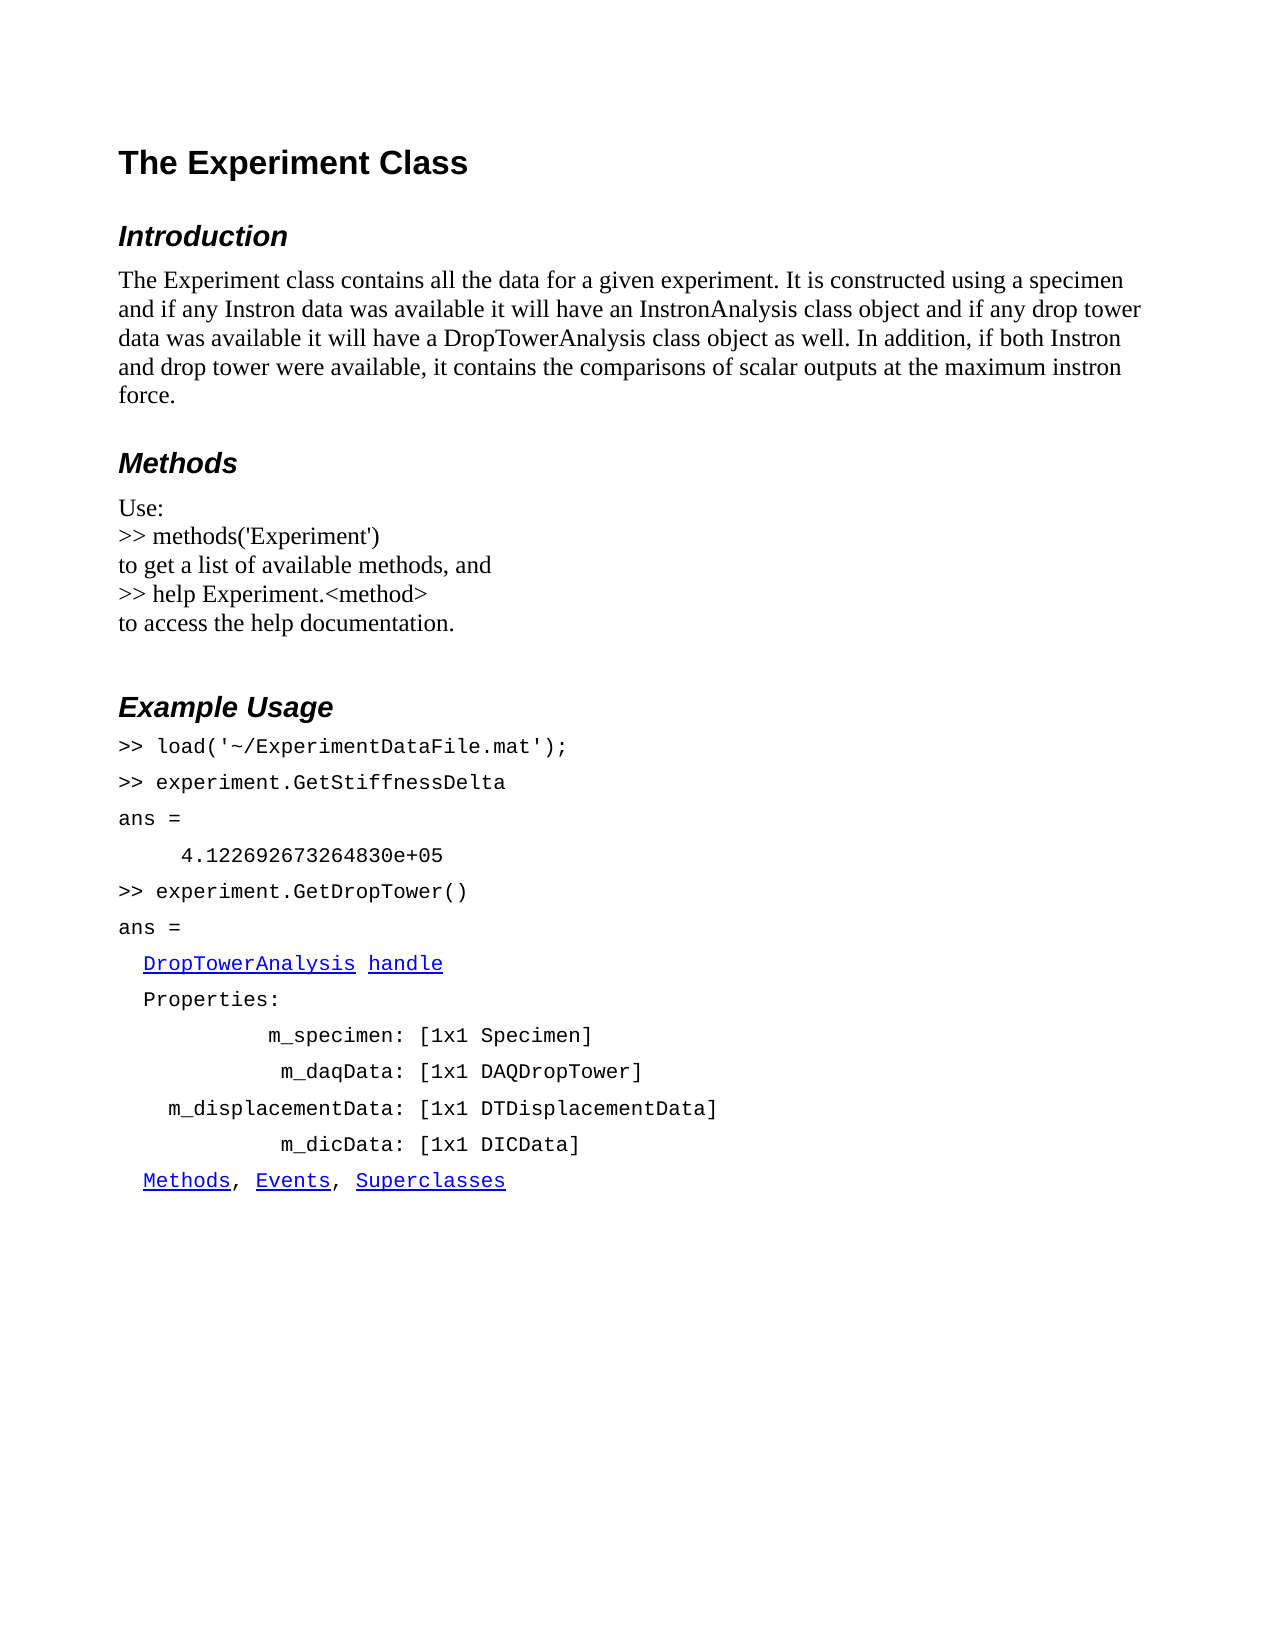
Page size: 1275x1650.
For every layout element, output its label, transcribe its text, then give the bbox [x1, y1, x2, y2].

text >> help Experiment.<method> [118, 579, 1157, 608]
text to get a list of available methods, and [118, 550, 1157, 579]
subtitle Example Usage [118, 690, 1157, 724]
subtitle Introduction [118, 219, 1157, 253]
text Properties: [118, 989, 1157, 1013]
text >> load('~/ExperimentDataFile.mat'); [118, 736, 1157, 760]
text 4.122692673264830e+05 [118, 844, 1157, 868]
text Use: [118, 493, 1157, 521]
text >> experiment.GetStiffnessDelta [118, 772, 1157, 796]
text Methods, Events, Superclasses [118, 1170, 1157, 1193]
text >> methods('Experiment') [118, 521, 1157, 550]
text DropTowerAnalysis handle [118, 953, 1157, 977]
subtitle Methods [118, 447, 1157, 480]
text >> experiment.GetDropTower() [118, 881, 1157, 904]
text m_specimen: [1x1 Specimen] [118, 1025, 1157, 1049]
text m_daqData: [1x1 DAQDropTower] [118, 1061, 1157, 1085]
text ans = [118, 917, 1157, 941]
text to access the help documentation. [118, 608, 1157, 636]
text ans = [118, 808, 1157, 832]
text m_dicData: [1x1 DICData] [118, 1134, 1157, 1157]
subtitle The Experiment Class [118, 143, 1157, 182]
text m_displacementData: [1x1 DTDisplacementData] [118, 1098, 1157, 1121]
text The Experiment class contains all the data for a given experiment. It is constructed using a specimen and if any Instron data was available it will have an InstronAnalysis class object and if any drop tower data was available it will have a DropTowerAnalysis class object as well. In addition, if both Instron and drop tower were available, it contains the comparisons of scalar outputs at the maximum instron force. [118, 265, 1157, 409]
